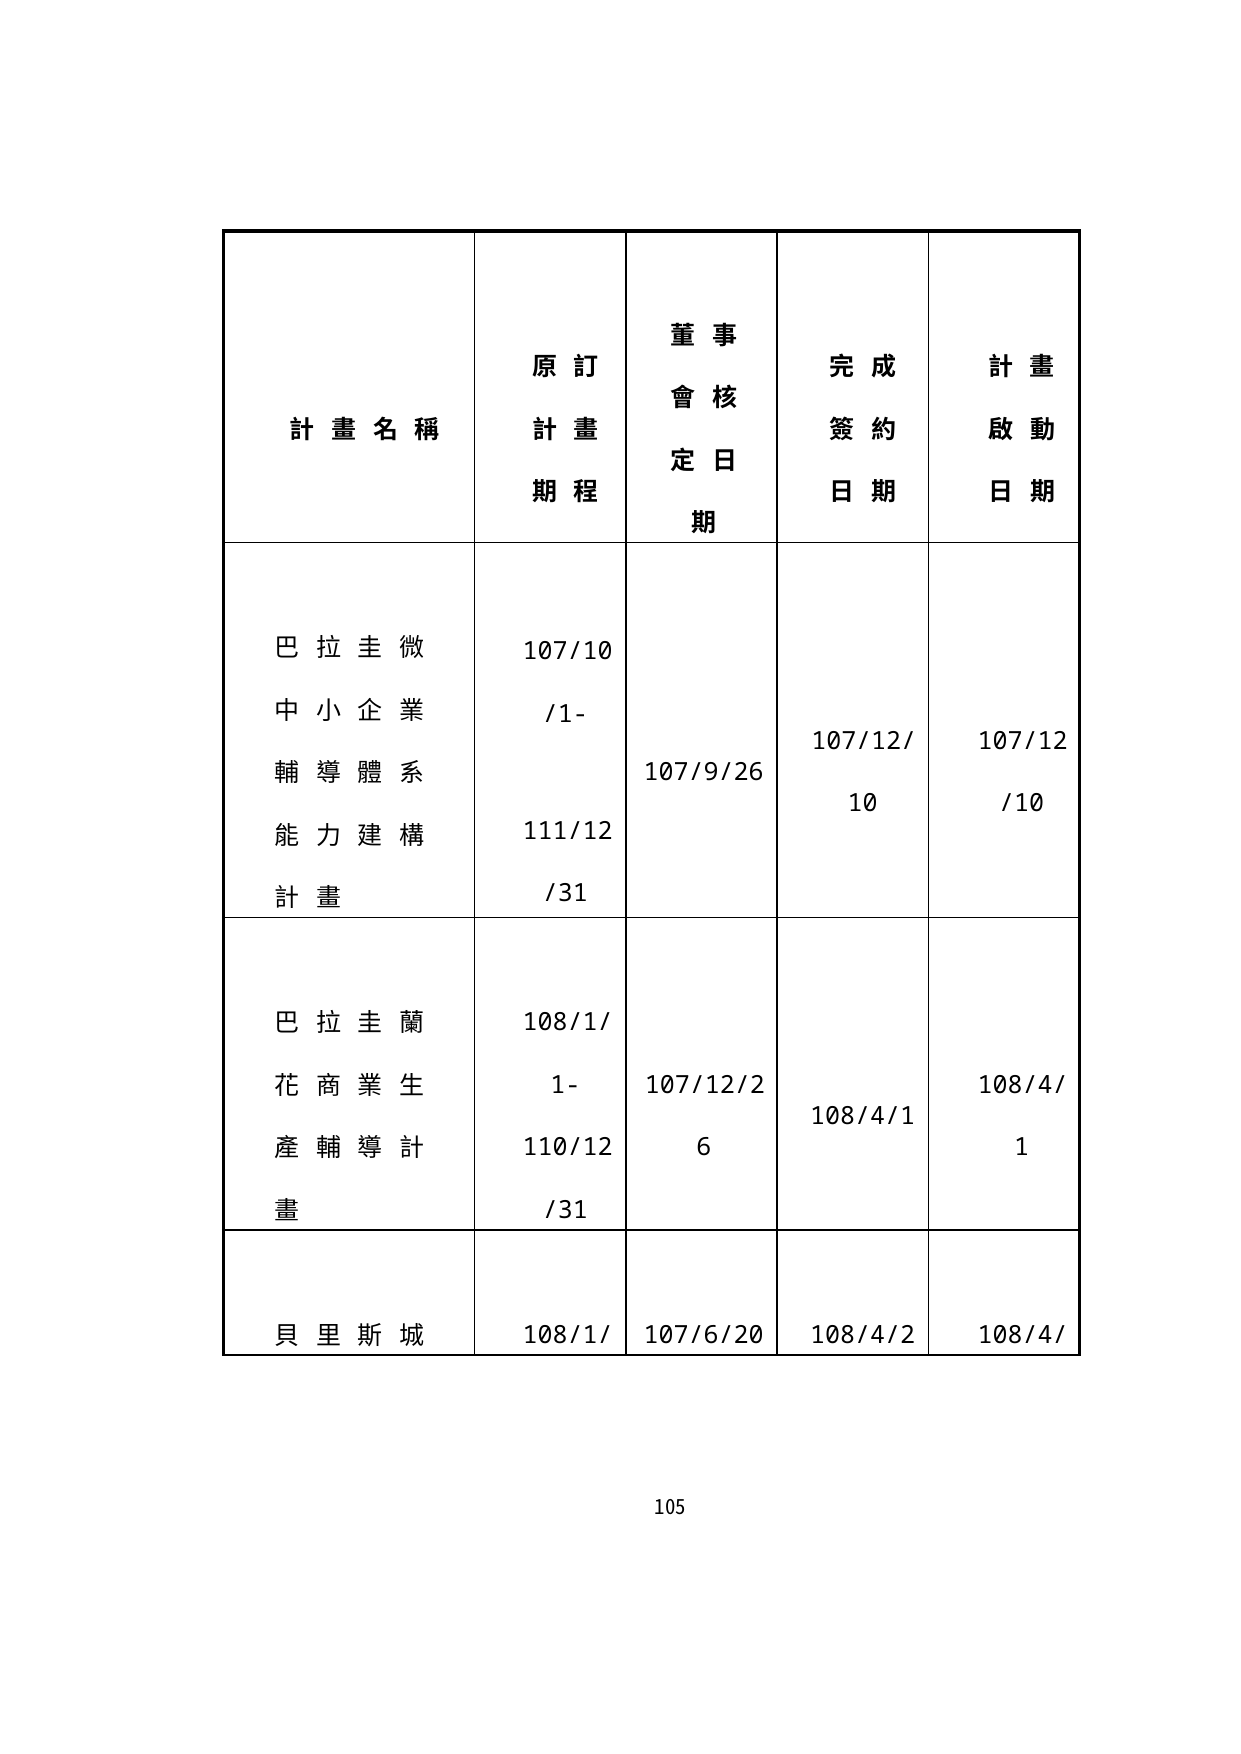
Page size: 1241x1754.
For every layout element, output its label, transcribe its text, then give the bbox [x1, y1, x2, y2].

table_cell 107/10/1- 111/12/31 [475, 543, 625, 917]
table_cell 107/12/10 [778, 543, 928, 917]
table_cell 107/6/20 [627, 1231, 776, 1354]
table_cell 108/4/2 [778, 1231, 928, 1354]
table_cell 巴拉圭微中小企業輔導體系能力建構計畫 [225, 543, 474, 917]
table_cell 107/12/26 [627, 918, 776, 1229]
table_header 計畫啟動日期 [929, 233, 1078, 542]
table_cell 108/4/1 [778, 918, 928, 1229]
table_cell 108/1/ [475, 1231, 625, 1354]
table_header 原訂計畫期程 [475, 233, 625, 542]
table_cell 巴拉圭蘭花商業生產輔導計畫 [225, 918, 474, 1229]
table_cell 貝里斯城 [225, 1231, 474, 1354]
table_cell 107/12/10 [929, 543, 1078, 917]
table_header 完成簽約日期 [778, 233, 928, 542]
table_cell 108/4/ [929, 1231, 1078, 1354]
table_cell 107/9/26 [627, 543, 776, 917]
table_cell 108/4/1 [929, 918, 1078, 1229]
table_header 計畫名稱 [225, 233, 474, 542]
table_cell 108/1/1- 110/12/31 [475, 918, 625, 1229]
table_header 董事會核定日期 [627, 233, 776, 542]
